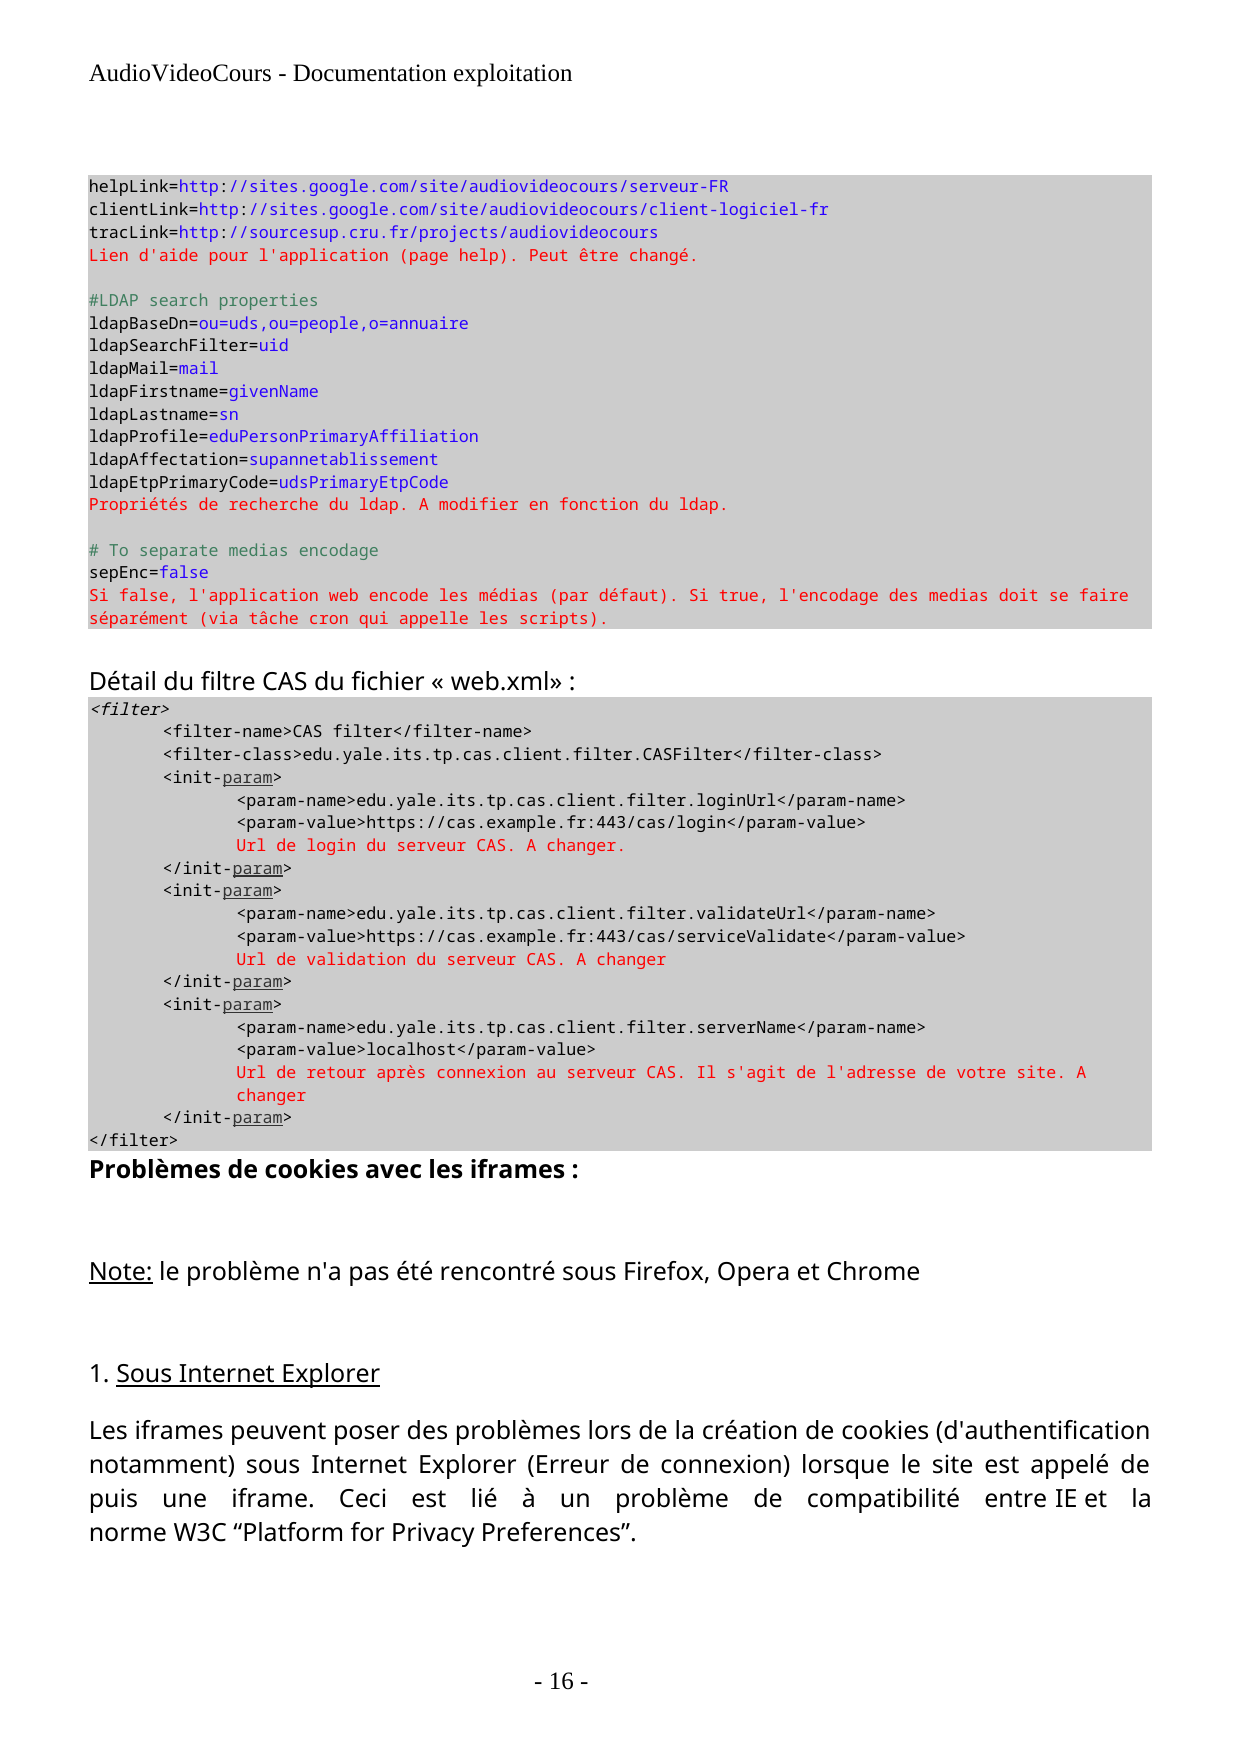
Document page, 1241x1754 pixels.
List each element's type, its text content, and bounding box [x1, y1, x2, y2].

text Propriétés de recherche du ldap. A modifier en fonction du ldap. [88, 493, 1152, 516]
text <param-value>https://cas.example.fr:443/cas/login</param-value> [88, 811, 1152, 833]
text <param-value>https://cas.example.fr:443/cas/serviceValidate</param-value> [88, 924, 1152, 947]
text <init-param> [88, 992, 1152, 1015]
text tracLink=http://sourcesup.cru.fr/projects/audiovideocours [88, 220, 1152, 243]
text Lien d'aide pour l'application (page help). Peut être changé. [88, 243, 1152, 266]
text clientLink=http://sites.google.com/site/audiovideocours/client-logiciel-fr [88, 198, 1152, 220]
text helpLink=http://sites.google.com/site/audiovideocours/serveur-FR [88, 175, 1152, 198]
text # To separate medias encodage [88, 538, 1152, 561]
text <param-value>localhost</param-value> [88, 1038, 1152, 1061]
text Les iframes peuvent poser des problèmes lors de la création de cookies (d'authentification notamment) sous Internet Explorer (Erreur de connexion) lorsque le site est appelé de puis une iframe. Ceci est lié à un problème de compatibilité entre IE et la norme W3C “Platform for Privacy Preferences”. [88, 1413, 1152, 1549]
text <filter> [88, 697, 1152, 720]
text #LDAP search properties [88, 288, 1152, 311]
text <param-name>edu.yale.its.tp.cas.client.filter.loginUrl</param-name> [88, 788, 1152, 811]
text </init-param> [88, 856, 1152, 879]
text <param-name>edu.yale.its.tp.cas.client.filter.validateUrl</param-name> [88, 902, 1152, 924]
text <filter-class>edu.yale.its.tp.cas.client.filter.CASFilter</filter-class> [88, 743, 1152, 765]
text Url de validation du serveur CAS. A changer [88, 947, 1152, 970]
text Détail du filtre CAS du fichier « web.xml» : [88, 663, 1152, 697]
text Problèmes de cookies avec les iframes : [88, 1151, 1152, 1186]
text <param-name>edu.yale.its.tp.cas.client.filter.serverName</param-name> [88, 1015, 1152, 1038]
text </filter> [88, 1129, 1152, 1151]
text Url de login du serveur CAS. A changer. [88, 833, 1152, 856]
text <filter-name>CAS filter</filter-name> [88, 720, 1152, 743]
text <init-param> [88, 879, 1152, 902]
text </init-param> [88, 970, 1152, 992]
text Url de retour après connexion au serveur CAS. Il s'agit de l'adresse de votre site. A changer [88, 1061, 1152, 1106]
text ldapSearchFilter=uid ldapMail=mail ldapFirstname=givenName ldapLastname=sn ldapProfile=eduPersonPrimaryAffiliation ldapAffectation=supannetablissement ldapEtpPrimaryCode=udsPrimaryEtpCode [88, 334, 1152, 493]
text </init-param> [88, 1106, 1152, 1129]
text 1. Sous Internet Explorer [88, 1356, 1152, 1390]
text sepEnc=false [88, 561, 1152, 584]
text Note: le problème n'a pas été rencontré sous Firefox, Opera et Chrome [88, 1254, 1152, 1288]
text ldapBaseDn=ou=uds,ou=people,o=annuaire [88, 311, 1152, 334]
text Si false, l'application web encode les médias (par défaut). Si true, l'encodage des medias doit se faire séparément (via tâche cron qui appelle les scripts). [88, 584, 1152, 629]
text <init-param> [88, 765, 1152, 788]
